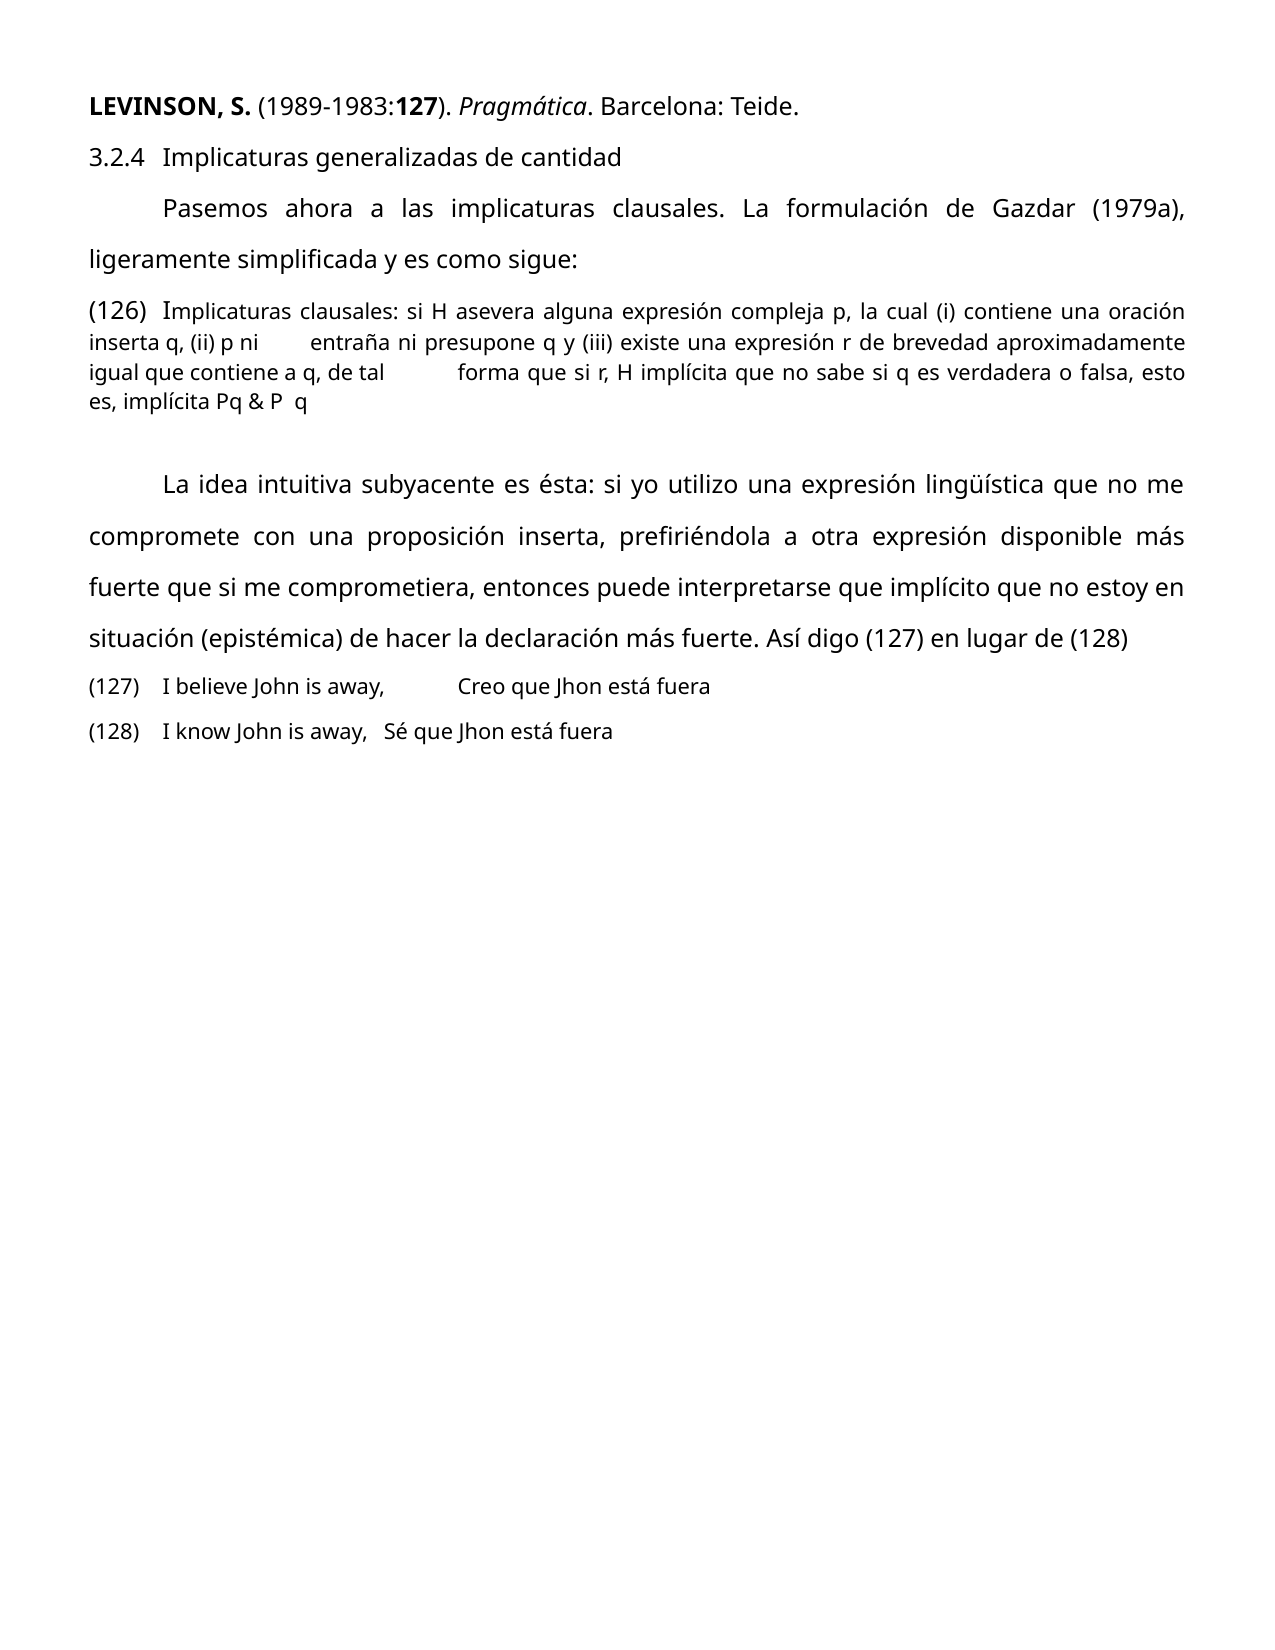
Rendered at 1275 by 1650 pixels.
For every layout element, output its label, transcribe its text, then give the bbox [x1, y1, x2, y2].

text 3.2.4 Implicaturas generalizadas de cantidad [88, 139, 1186, 174]
text LEVINSON, S. (1989-1983:127). Pragmática. Barcelona: Teide. [88, 88, 1186, 123]
text (128) I know John is away, Sé que Jhon está fuera [88, 716, 1186, 746]
text Pasemos ahora a las implicaturas clausales. La formulación de Gazdar (1979a), ligeramente simplificada y es como sigue: [88, 191, 1186, 276]
text (127) I believe John is away, Creo que Jhon está fuera [88, 671, 1186, 701]
text La idea intuitiva subyacente es ésta: si yo utilizo una expresión lingüística que no me compromete con una proposición inserta, prefiriéndola a otra expresión disponible más fuerte que si me comprometiera, entonces puede interpretarse que implícito que no estoy en situación (epistémica) de hacer la declaración más fuerte. Así digo (127) en lugar de (128) [88, 467, 1186, 654]
text (126) Implicaturas clausales: si H asevera alguna expresión compleja p, la cual (i) contiene una oración inserta q, (ii) p ni entraña ni presupone q y (iii) existe una expresión r de brevedad aproximadamente igual que contiene a q, de tal forma que si r, H implícita que no sabe si q es verdadera o falsa, esto es, implícita Pq & P q [88, 293, 1186, 416]
